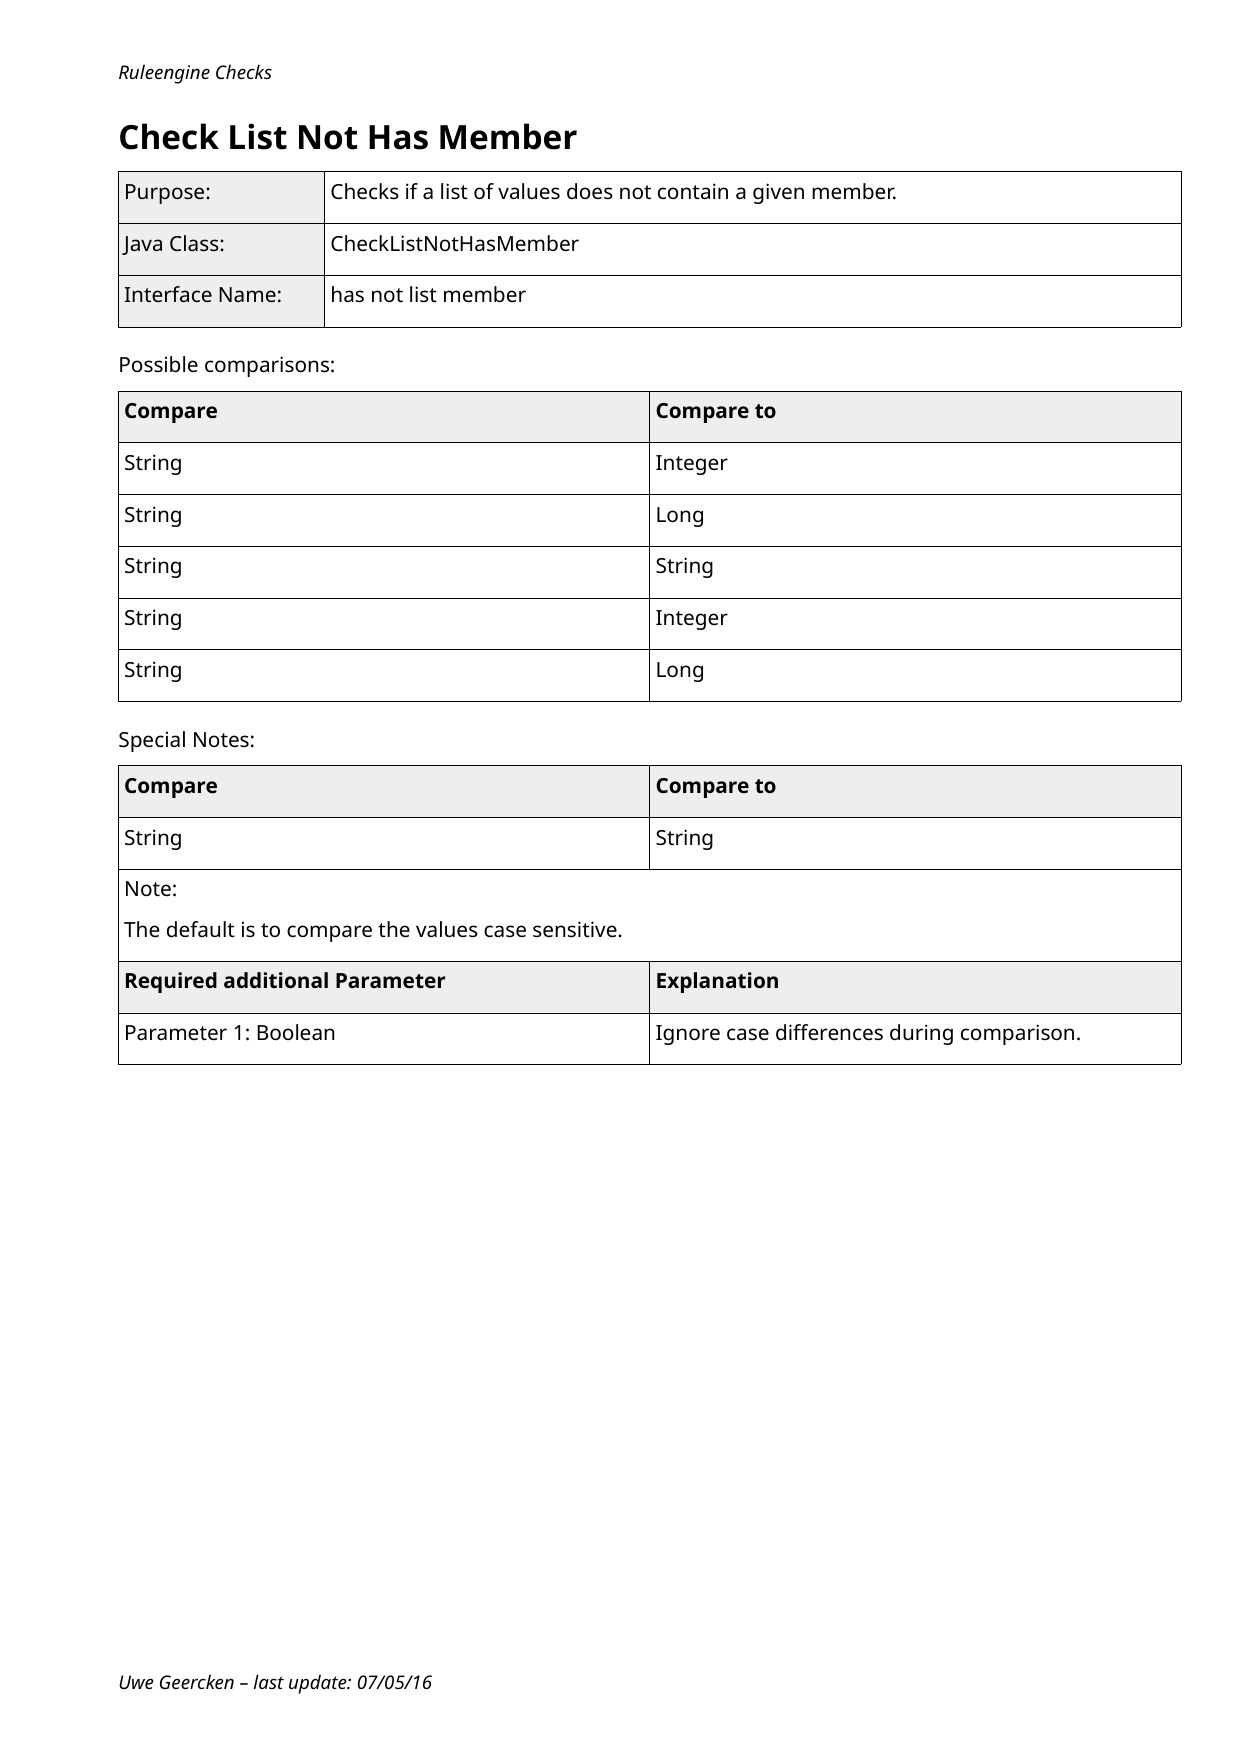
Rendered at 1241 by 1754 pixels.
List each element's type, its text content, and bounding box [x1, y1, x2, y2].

text Special Notes: [118, 725, 1181, 753]
table_cell String [650, 818, 1181, 869]
table_cell CheckListNotHasMember [325, 224, 1181, 275]
table_cell has not list member [325, 276, 1181, 327]
table_cell String [119, 495, 649, 546]
table_cell Integer [650, 443, 1181, 494]
text Possible comparisons: [118, 350, 1181, 379]
table_cell String [119, 547, 649, 598]
table_cell Parameter 1: Boolean [119, 1014, 649, 1064]
table_cell Ignore case differences during comparison. [650, 1014, 1181, 1064]
table_cell String [119, 650, 649, 701]
text Check List Not Has Member [118, 114, 1181, 159]
table_header Compare [119, 766, 649, 817]
table_cell Java Class: [119, 224, 324, 275]
table_cell String [650, 547, 1181, 598]
table_cell Long [650, 495, 1181, 546]
table_cell String [119, 818, 649, 869]
table_header Checks if a list of values does not contain a given member. [325, 172, 1181, 223]
table_header Compare to [650, 392, 1181, 442]
table_header Compare [119, 392, 649, 442]
table_header Compare to [650, 766, 1181, 817]
table_cell Explanation [650, 962, 1181, 1012]
table_cell Note: The default is to compare the values case sensitive. [119, 870, 1181, 961]
table_cell Interface Name: [119, 276, 324, 327]
table_cell String [119, 443, 649, 494]
table_cell Integer [650, 599, 1181, 649]
table_cell Required additional Parameter [119, 962, 649, 1012]
table_cell Long [650, 650, 1181, 701]
table_header Purpose: [119, 172, 324, 223]
table_cell String [119, 599, 649, 649]
